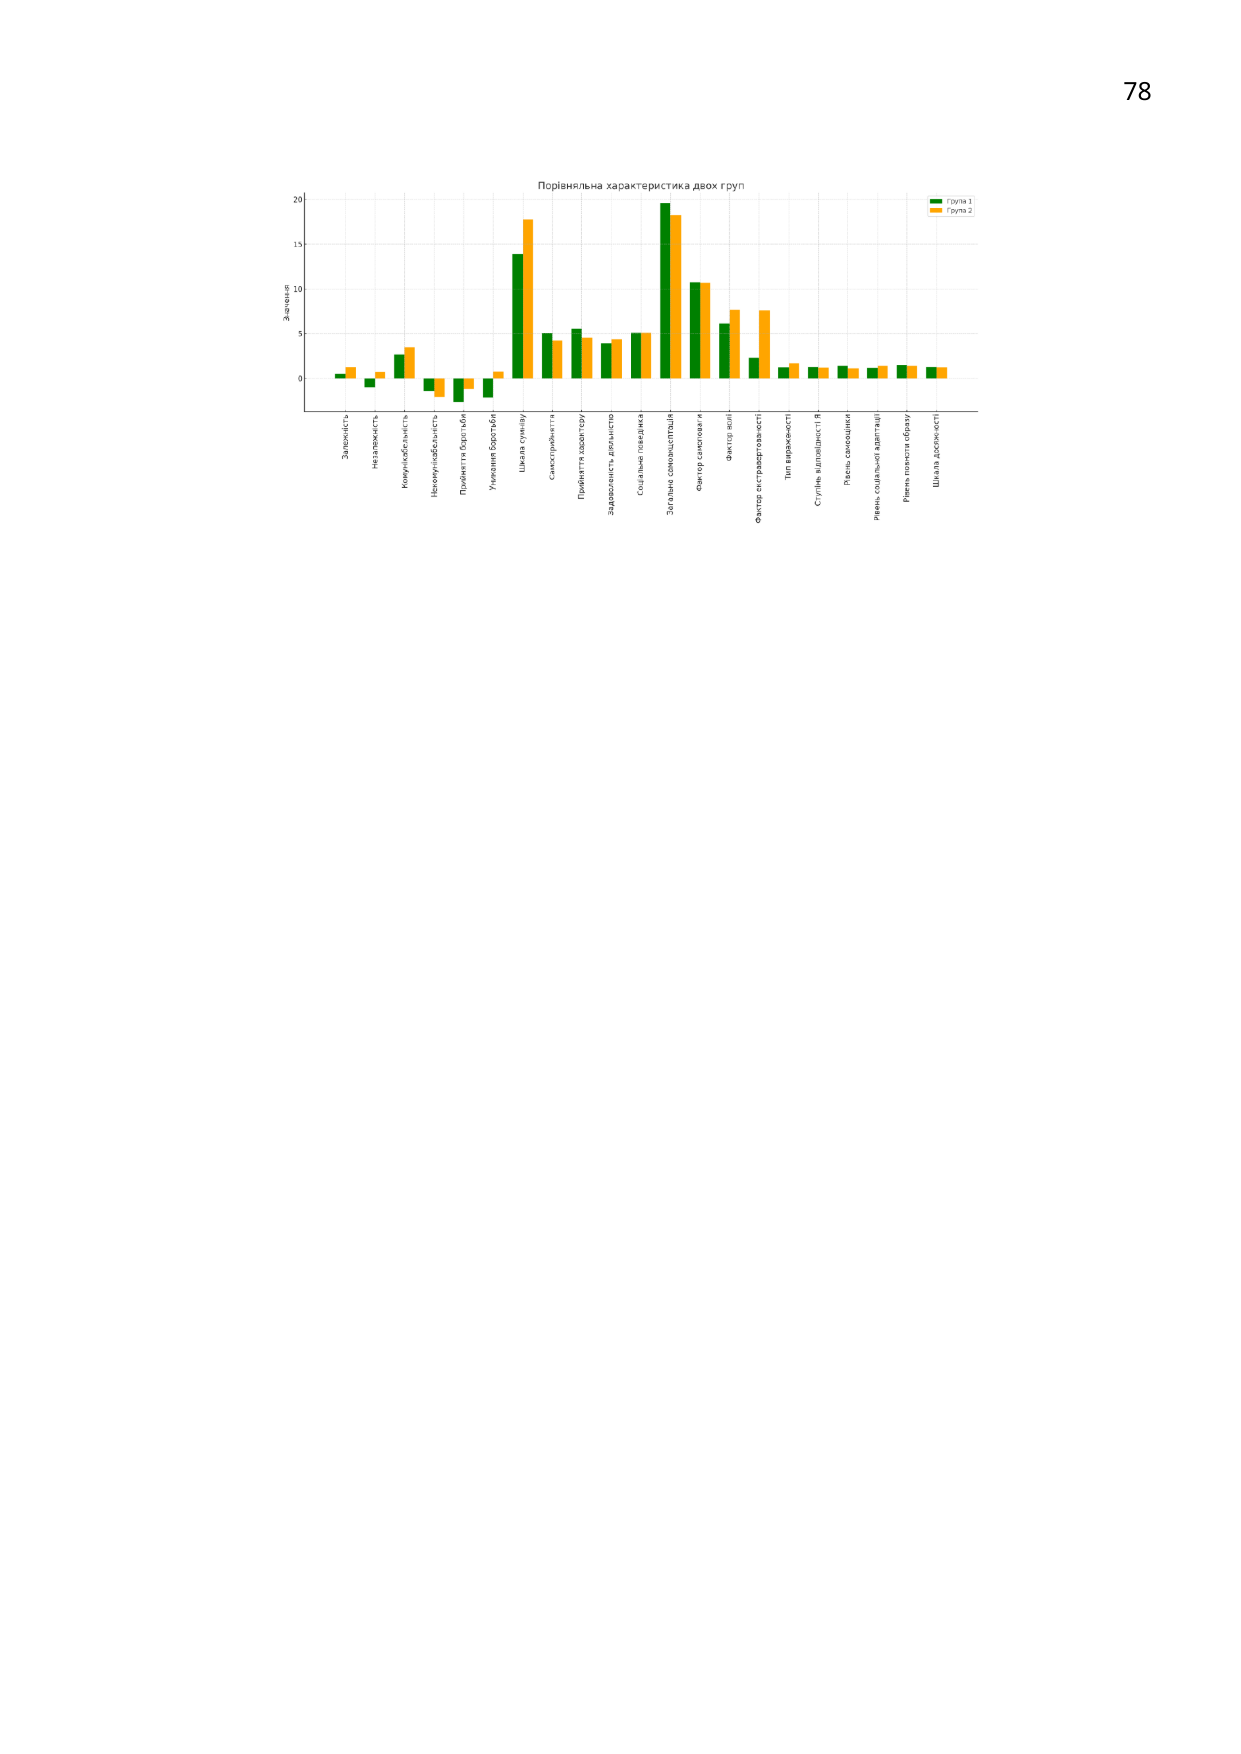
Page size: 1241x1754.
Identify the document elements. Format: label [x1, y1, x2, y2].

picture [245, 142, 1083, 531]
